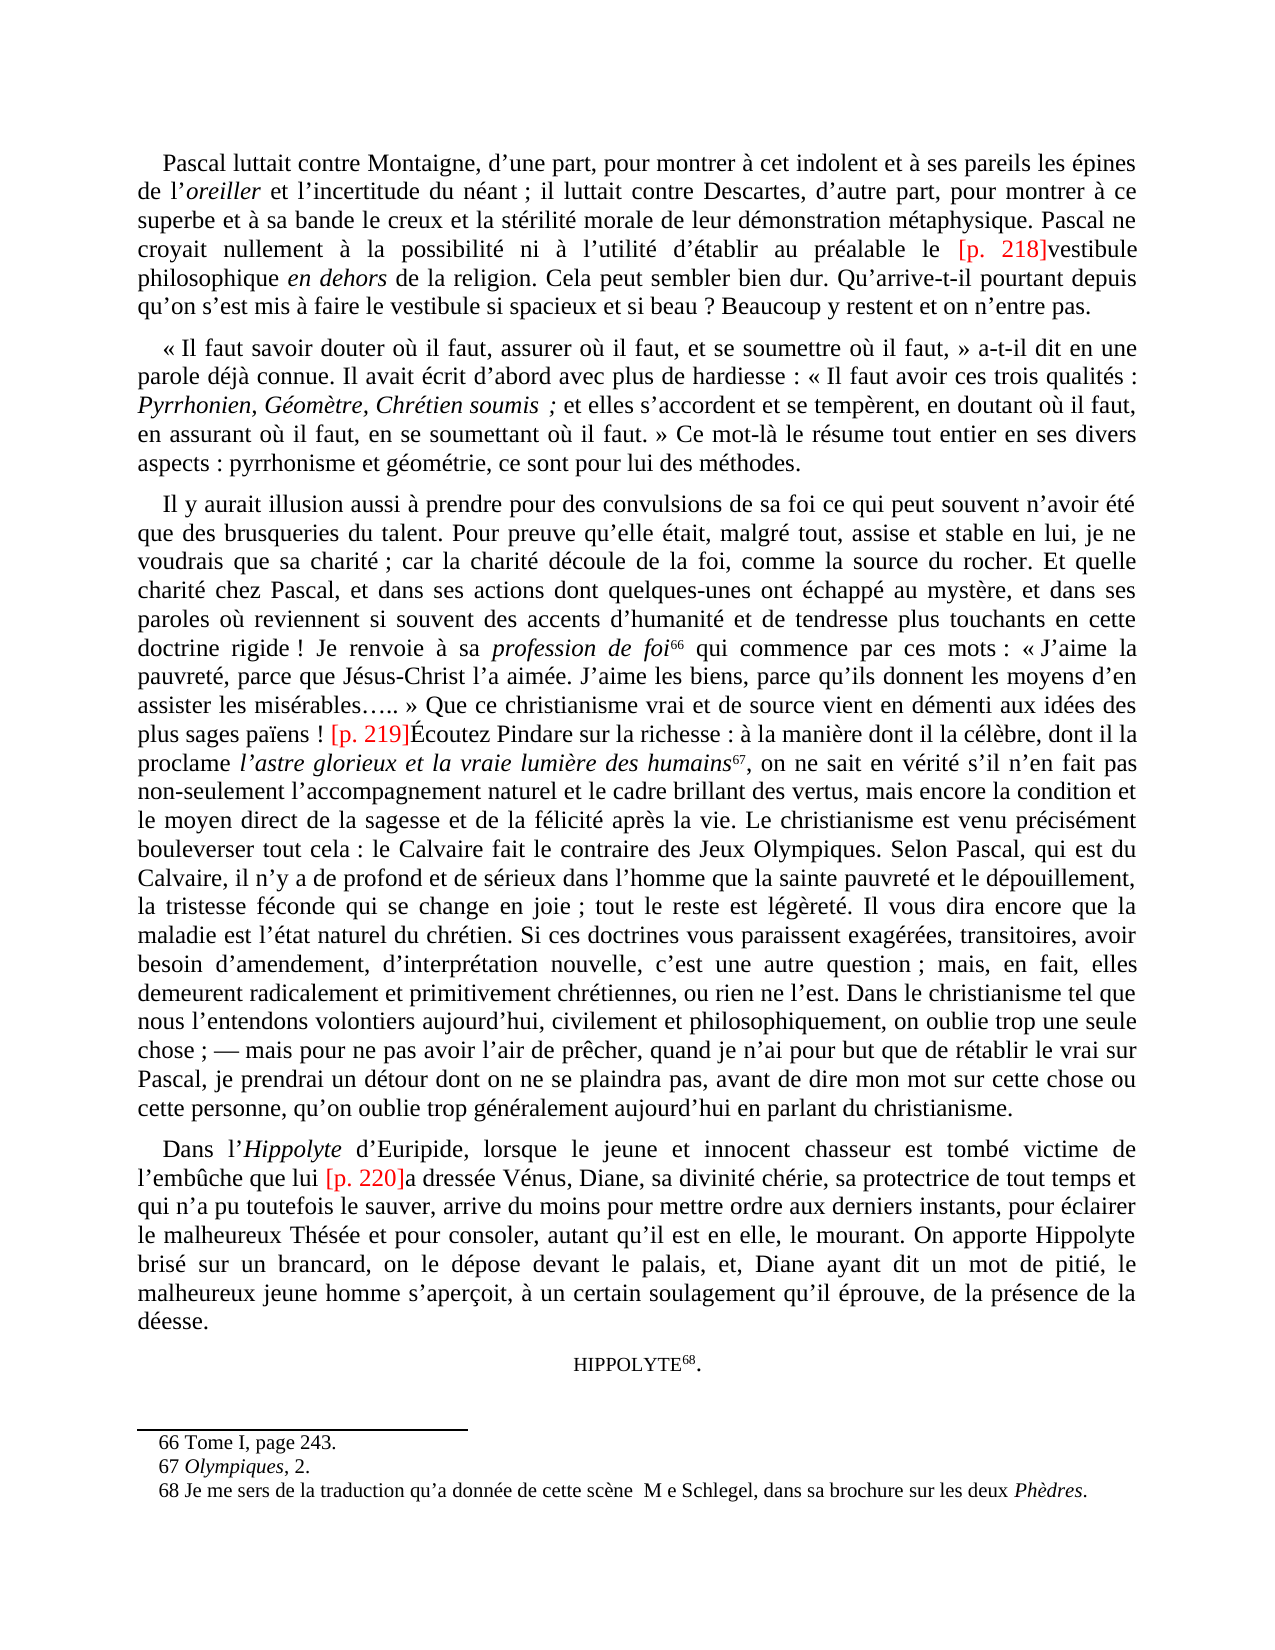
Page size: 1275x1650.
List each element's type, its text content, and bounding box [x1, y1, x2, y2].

text Il y aurait illusion aussi à prendre pour des convulsions de sa foi ce qui peut souvent n’avoir été que des brusqueries du talent. Pour preuve qu’elle était, malgré tout, assise et stable en lui, je ne voudrais que sa charité ; car la charité découle de la foi, comme la source du rocher. Et quelle charité chez Pascal, et dans ses actions dont quelques-unes ont échappé au mystère, et dans ses paroles où reviennent si souvent des accents d’humanité et de tendresse plus touchants en cette doctrine rigide ! Je renvoie à sa profession de foi qui commence par ces mots : « J’aime la pauvreté, parce que Jésus-Christ l’a aimée. J’aime les biens, parce qu’ils donnent les moyens d’en assister les misérables….. » Que ce christianisme vrai et de source vient en démenti aux idées des plus sages païens ! [p. 219]Écoutez Pindare sur la richesse : à la manière dont il la célèbre, dont il la proclame l’astre glorieux et la vraie lumière des humains, on ne sait en vérité s’il n’en fait pas non-seulement l’accompagnement naturel et le cadre brillant des vertus, mais encore la condition et le moyen direct de la sagesse et de la félicité après la vie. Le christianisme est venu précisément bouleverser tout cela : le Calvaire fait le contraire des Jeux Olympiques. Selon Pascal, qui est du Calvaire, il n’y a de profond et de sérieux dans l’homme que la sainte pauvreté et le dépouillement, la tristesse féconde qui se change en joie ; tout le reste est légèreté. Il vous dira encore que la maladie est l’état naturel du chrétien. Si ces doctrines vous paraissent exagérées, transitoires, avoir besoin d’amendement, d’interprétation nouvelle, c’est une autre question ; mais, en fait, elles demeurent radicalement et primitivement chrétiennes, ou rien ne l’est. Dans le christianisme tel que nous l’entendons volontiers aujourd’hui, civilement et philosophiquement, on oublie trop une seule chose ; — mais pour ne pas avoir l’air de prêcher, quand je n’ai pour but que de rétablir le vrai sur Pascal, je prendrai un détour dont on ne se plaindra pas, avant de dire mon mot sur cette chose ou cette personne, qu’on oublie trop généralement aujourd’hui en parlant du christianisme. [137, 489, 1137, 1121]
text Tome I, page 243. [137, 1430, 1137, 1454]
text Olympiques, 2. [137, 1454, 1137, 1478]
text hippolyte. [137, 1348, 1137, 1376]
text « Il faut savoir douter où il faut, assurer où il faut, et se soumettre où il faut, » a-t-il dit en une parole déjà connue. Il avait écrit d’abord avec plus de hardiesse : « Il faut avoir ces trois qualités : Pyrrhonien, Géomètre, Chrétien soumis ; et elles s’accordent et se tempèrent, en doutant où il faut, en assurant où il faut, en se soumettant où il faut. » Ce mot-là le résume tout entier en ses divers aspects : pyrrhonisme et géométrie, ce sont pour lui des méthodes. [137, 333, 1137, 476]
text Dans l’Hippolyte d’Euripide, lorsque le jeune et innocent chasseur est tombé victime de l’embûche que lui [p. 220]a dressée Vénus, Diane, sa divinité chérie, sa protectrice de tout temps et qui n’a pu toutefois le sauver, arrive du moins pour mettre ordre aux derniers instants, pour éclairer le malheureux Thésée et pour consoler, autant qu’il est en elle, le mourant. On apporte Hippolyte brisé sur un brancard, on le dépose devant le palais, et, Diane ayant dit un mot de pitié, le malheureux jeune homme s’aperçoit, à un certain soulagement qu’il éprouve, de la présence de la déesse. [137, 1134, 1137, 1335]
text Je me sers de la traduction qu’a donnée de cette scène M e Schlegel, dans sa brochure sur les deux Phèdres. [137, 1478, 1137, 1502]
text Pascal luttait contre Montaigne, d’une part, pour montrer à cet indolent et à ses pareils les épines de l’oreiller et l’incertitude du néant ; il luttait contre Descartes, d’autre part, pour montrer à ce superbe et à sa bande le creux et la stérilité morale de leur démonstration métaphysique. Pascal ne croyait nullement à la possibilité ni à l’utilité d’établir au préalable le [p. 218]vestibule philosophique en dehors de la religion. Cela peut sembler bien dur. Qu’arrive-t-il pourtant depuis qu’on s’est mis à faire le vestibule si spacieux et si beau ? Beaucoup y restent et on n’entre pas. [137, 148, 1137, 320]
